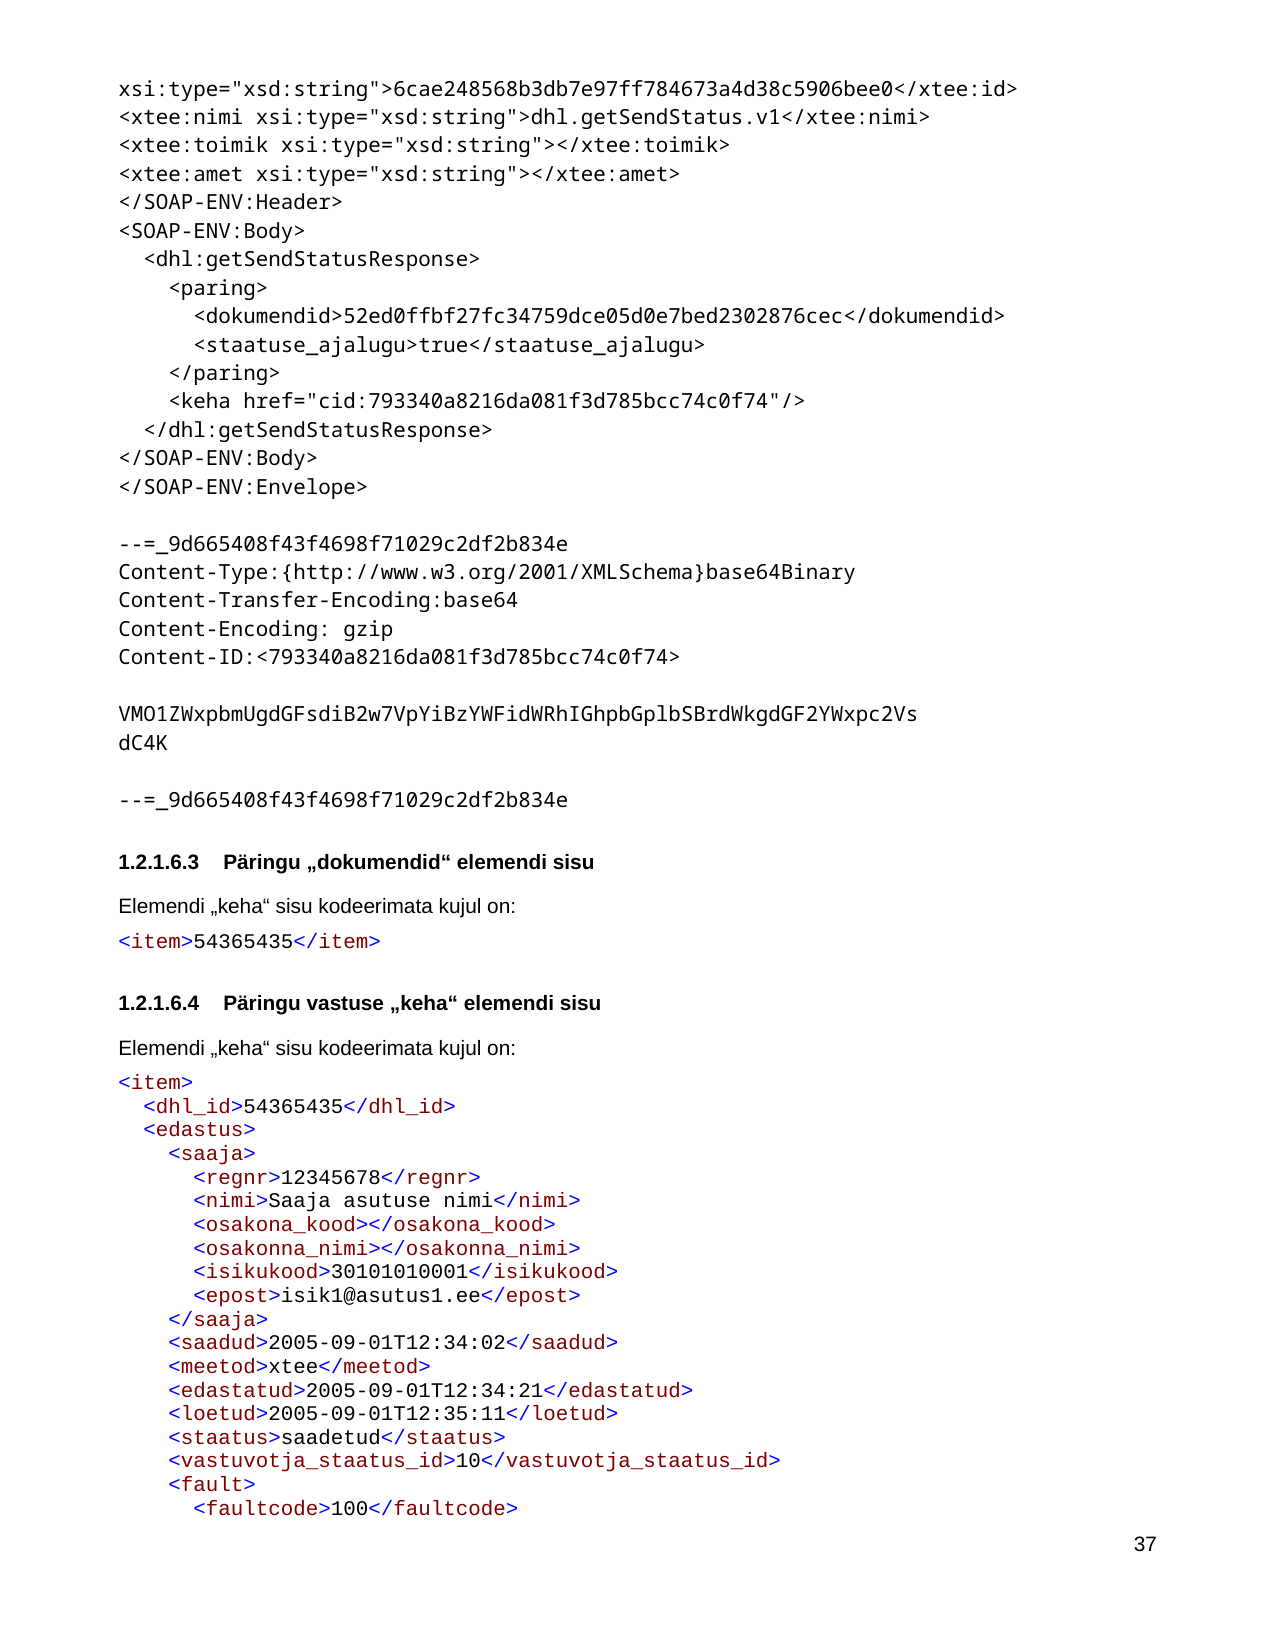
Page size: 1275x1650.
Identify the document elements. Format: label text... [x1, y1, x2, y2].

text <dhl_id>54365435</dhl_id> [118, 1096, 1157, 1119]
text Content-Transfer-Encoding:base64 [118, 586, 1157, 614]
text <isikukood>30101010001</isikukood> [118, 1261, 1157, 1285]
text </dhl:getSendStatusResponse> [118, 415, 1157, 443]
text <xtee:toimik xsi:type="xsd:string"></xtee:toimik> [118, 131, 1157, 159]
text <dokumendid>52ed0ffbf27fc34759dce05d0e7bed2302876cec</dokumendid> [118, 301, 1157, 330]
text dC4K [118, 728, 1157, 756]
text Elemendi „keha“ sisu kodeerimata kujul on: [118, 1036, 1157, 1060]
text <paring> [118, 273, 1157, 301]
text Elemendi „keha“ sisu kodeerimata kujul on: [118, 894, 1157, 918]
text <item> [118, 1072, 1157, 1096]
text Content-ID:<793340a8216da081f3d785bcc74c0f74> [118, 642, 1157, 671]
text <edastatud>2005-09-01T12:34:21</edastatud> [118, 1379, 1157, 1403]
text </paring> [118, 358, 1157, 387]
text --=_9d665408f43f4698f71029c2df2b834e [118, 529, 1157, 557]
text <dhl:getSendStatusResponse> [118, 244, 1157, 273]
text <xtee:nimi xsi:type="xsd:string">dhl.getSendStatus.v1</xtee:nimi> [118, 102, 1157, 131]
text <regnr>12345678</regnr> [118, 1167, 1157, 1190]
text <fault> [118, 1474, 1157, 1498]
subtitle Päringu vastuse „keha“ elemendi sisu [118, 991, 1157, 1015]
text <meetod>xtee</meetod> [118, 1356, 1157, 1379]
text <saadud>2005-09-01T12:34:02</saadud> [118, 1332, 1157, 1356]
text <staatuse_ajalugu>true</staatuse_ajalugu> [118, 330, 1157, 358]
text <faultcode>100</faultcode> [118, 1498, 1157, 1521]
text <item>54365435</item> [118, 931, 1157, 954]
text <osakonna_nimi></osakonna_nimi> [118, 1238, 1157, 1261]
text <keha href="cid:793340a8216da081f3d785bcc74c0f74"/> [118, 387, 1157, 415]
text <edastus> [118, 1119, 1157, 1143]
text <saaja> [118, 1143, 1157, 1167]
text VMO1ZWxpbmUgdGFsdiB2w7VpYiBzYWFidWRhIGhpbGplbSBrdWkgdGF2YWxpc2Vs [118, 699, 1157, 728]
text <xtee:amet xsi:type="xsd:string"></xtee:amet> [118, 159, 1157, 187]
text </SOAP-ENV:Envelope> [118, 472, 1157, 500]
text </SOAP-ENV:Header> [118, 187, 1157, 216]
text <staatus>saadetud</staatus> [118, 1427, 1157, 1451]
text <vastuvotja_staatus_id>10</vastuvotja_staatus_id> [118, 1451, 1157, 1474]
text --=_9d665408f43f4698f71029c2df2b834e [118, 785, 1157, 813]
text <SOAP-ENV:Body> [118, 216, 1157, 244]
text Content-Type:{http://www.w3.org/2001/XMLSchema}base64Binary [118, 557, 1157, 586]
text </saaja> [118, 1309, 1157, 1332]
text Content-Encoding: gzip [118, 614, 1157, 642]
text <epost>isik1@asutus1.ee</epost> [118, 1285, 1157, 1309]
text </SOAP-ENV:Body> [118, 443, 1157, 472]
subtitle Päringu „dokumendid“ elemendi sisu [118, 849, 1157, 873]
text <nimi>Saaja asutuse nimi</nimi> [118, 1190, 1157, 1214]
text xsi:type="xsd:string">6cae248568b3db7e97ff784673a4d38c5906bee0</xtee:id> [118, 74, 1157, 102]
text <osakona_kood></osakona_kood> [118, 1214, 1157, 1238]
text <loetud>2005-09-01T12:35:11</loetud> [118, 1403, 1157, 1427]
